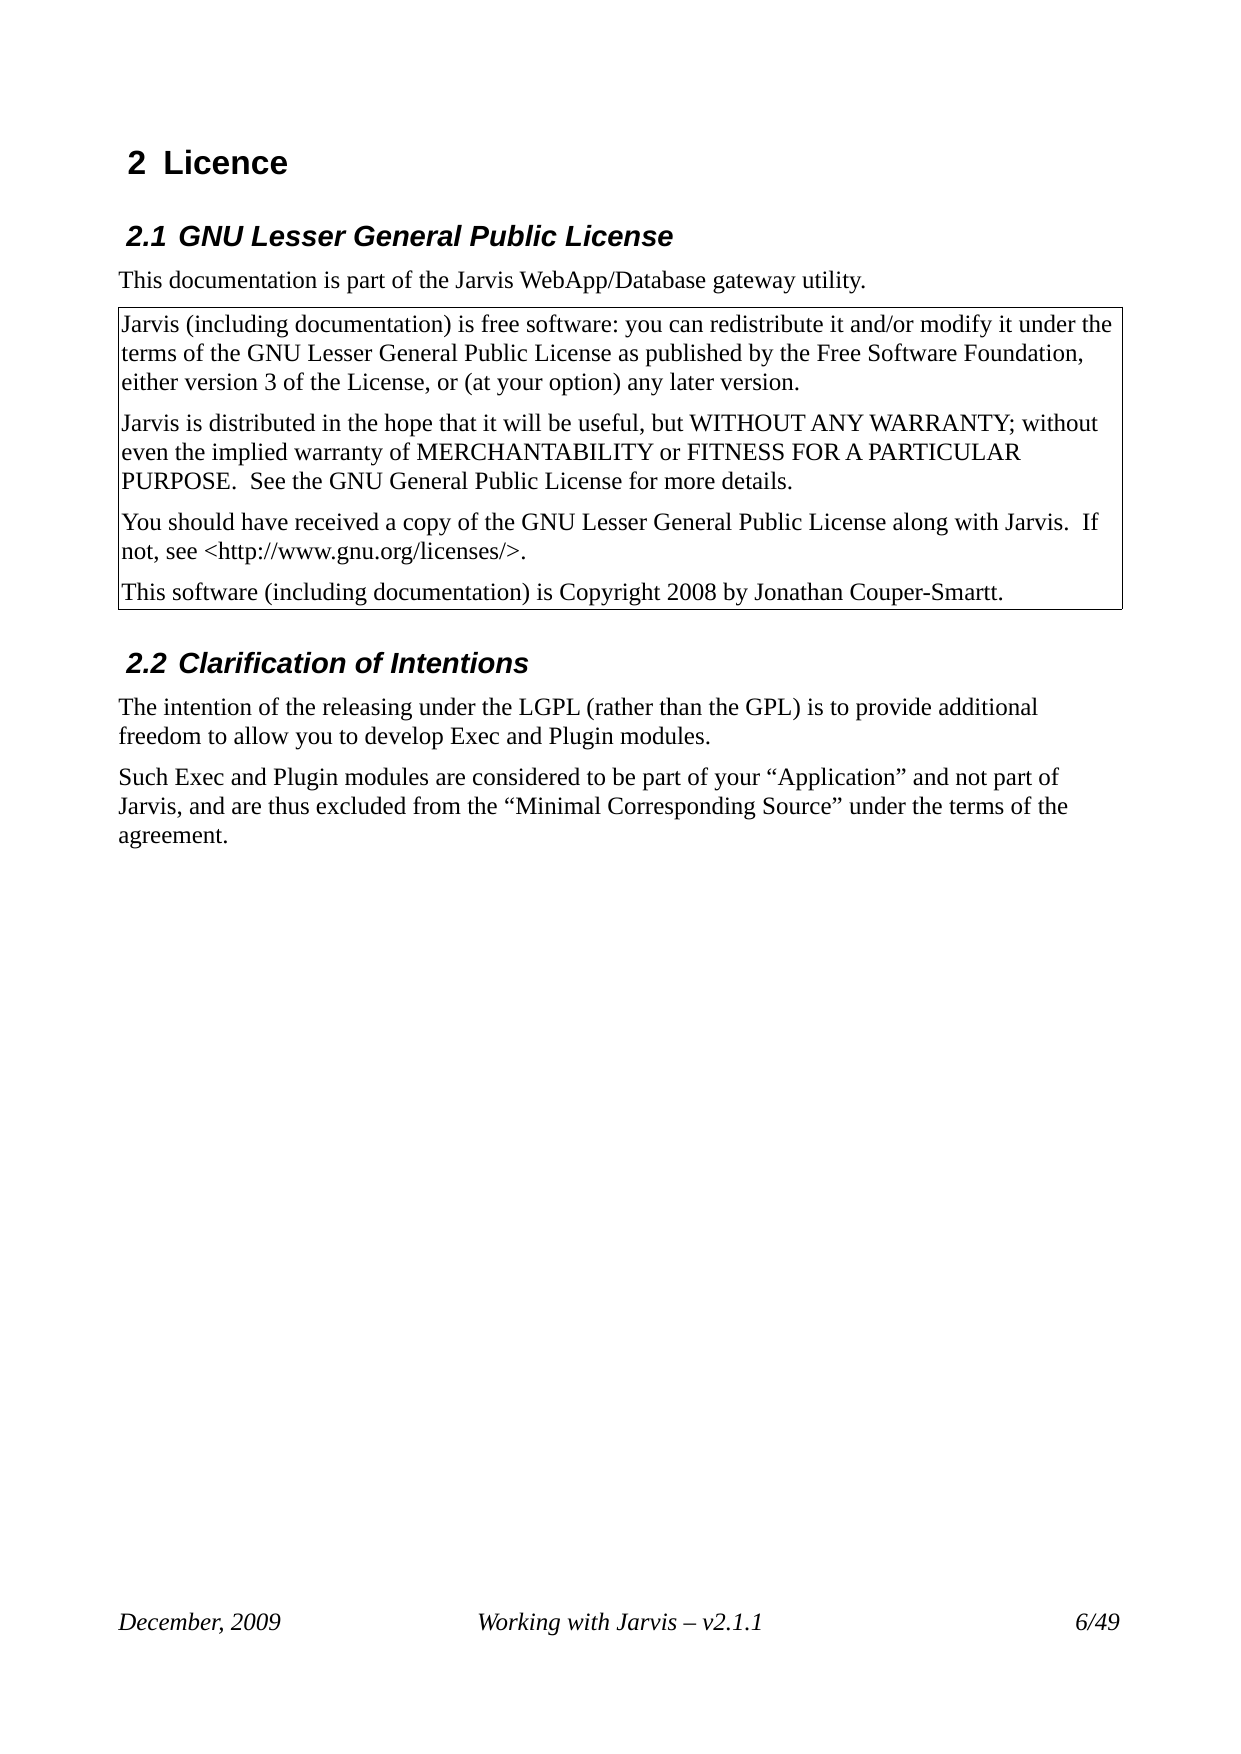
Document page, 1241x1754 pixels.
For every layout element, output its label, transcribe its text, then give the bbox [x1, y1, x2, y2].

subtitle GNU Lesser General Public License [118, 219, 1122, 253]
text This software (including documentation) is Copyright 2008 by Jonathan Couper-Smartt. [119, 574, 1122, 609]
text Jarvis (including documentation) is free software: you can redistribute it and/or modify it under the terms of the GNU Lesser General Public License as published by the Free Software Foundation, either version 3 of the License, or (at your option) any later version. [119, 308, 1122, 396]
text You should have received a copy of the GNU Lesser General Public License along with Jarvis. If not, see <http://www.gnu.org/licenses/>. [119, 504, 1122, 564]
subtitle Clarification of Intentions [118, 646, 1122, 680]
subtitle Licence [118, 143, 1122, 182]
text Such Exec and Plugin modules are considered to be part of your “Application” and not part of Jarvis, and are thus excluded from the “Minimal Corresponding Source” under the terms of the agreement. [118, 762, 1122, 849]
text This documentation is part of the Jarvis WebApp/Database gateway utility. [118, 265, 1122, 294]
text Jarvis is distributed in the hope that it will be useful, but WITHOUT ANY WARRANTY; without even the implied warranty of MERCHANTABILITY or FITNESS FOR A PARTICULAR PURPOSE. See the GNU General Public License for more details. [119, 405, 1122, 494]
text The intention of the releasing under the LGPL (rather than the GPL) is to provide additional freedom to allow you to develop Exec and Plugin modules. [118, 692, 1122, 750]
